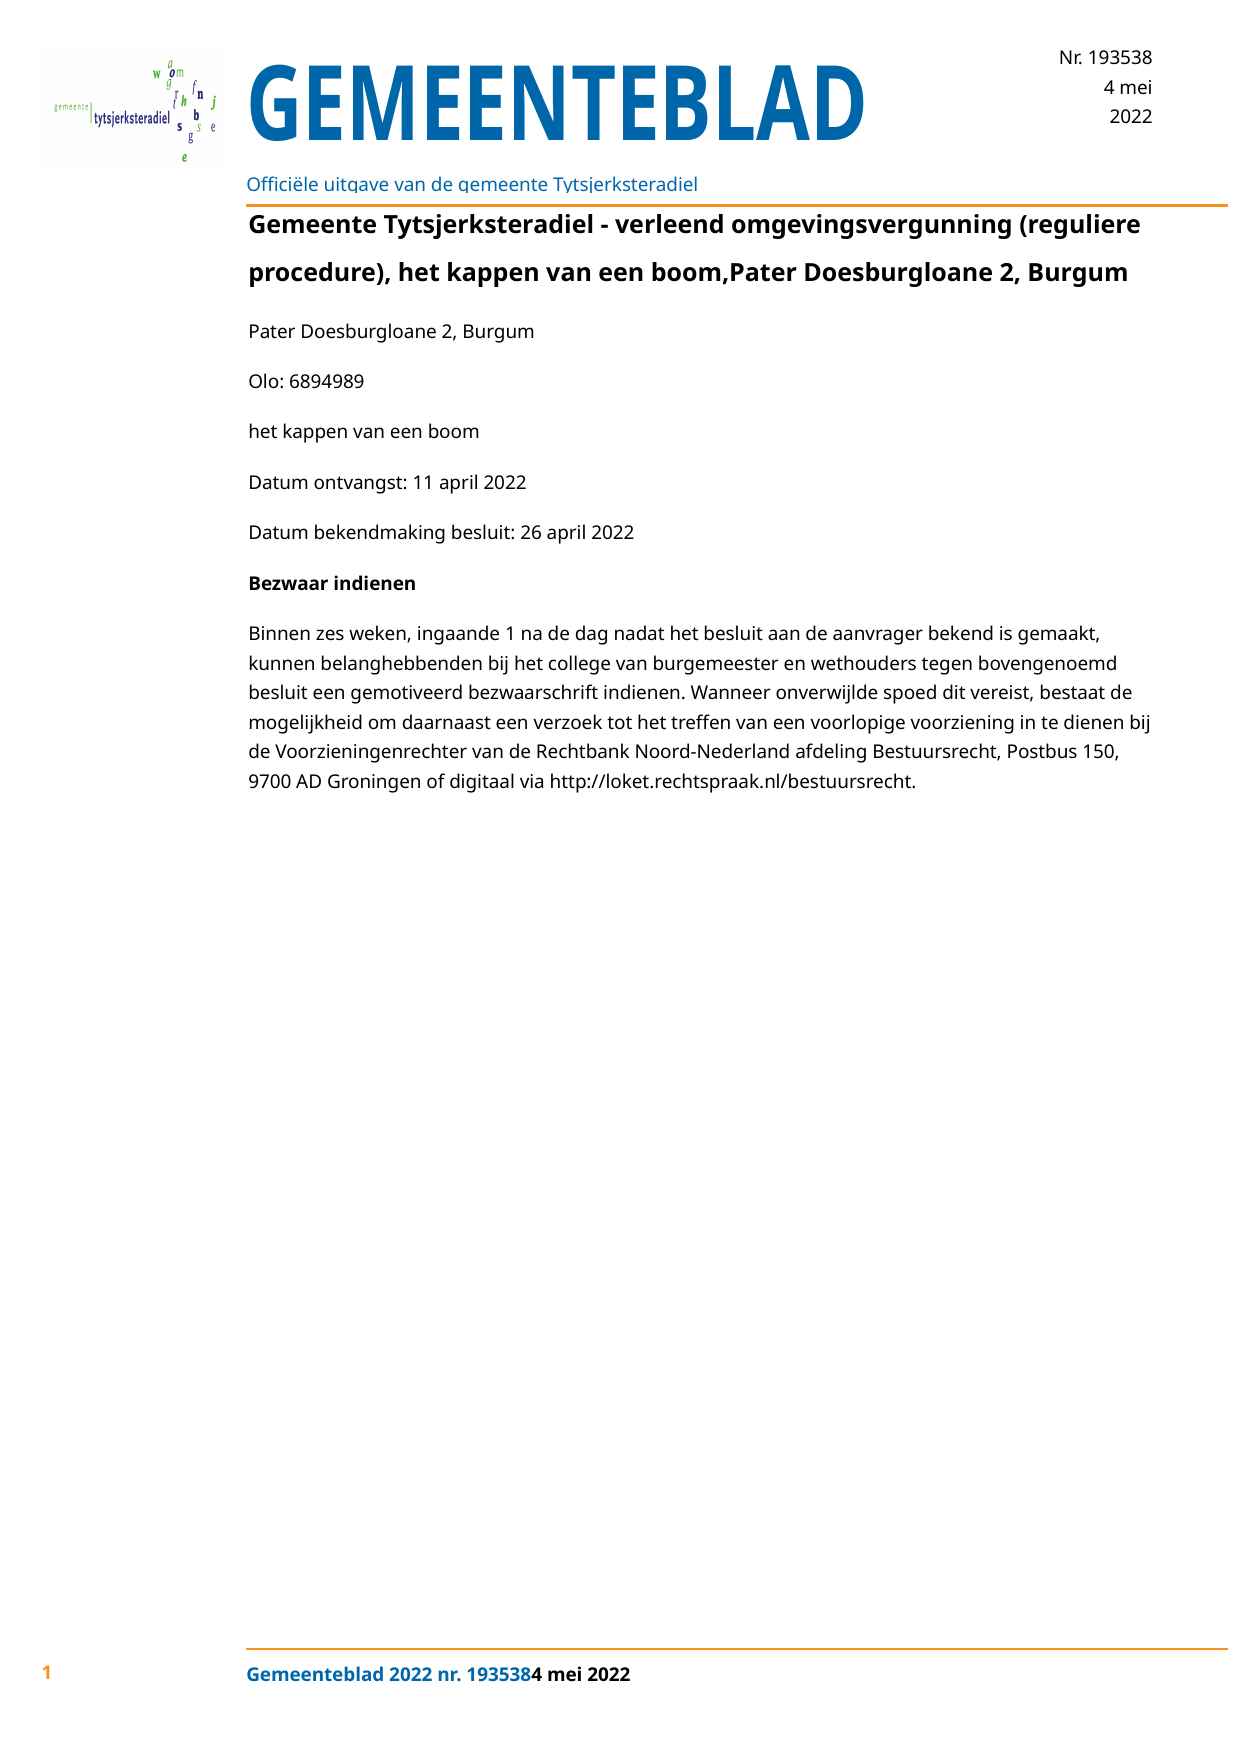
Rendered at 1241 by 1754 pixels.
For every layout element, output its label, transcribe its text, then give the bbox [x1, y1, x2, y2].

text Datum ontvangst: 11 april 2022 [248, 469, 1152, 495]
text Bezwaar indienen [248, 570, 1152, 596]
text Datum bekendmaking besluit: 26 april 2022 [248, 519, 1152, 545]
text Pater Doesburgloane 2, Burgum [248, 318, 1152, 344]
picture [41, 47, 231, 172]
text Gemeente Tytsjerksteradiel - verleend omgevingsvergunning (reguliere procedure), het kappen van een boom,Pater Doesburgloane 2, Burgum [248, 207, 1152, 288]
text het kappen van een boom [248, 419, 1152, 444]
text Binnen zes weken, ingaande 1 na de dag nadat het besluit aan de aanvrager bekend is gemaakt, kunnen belanghebbenden bij het college van burgemeester en wethouders tegen bovengenoemd besluit een gemotiveerd bezwaarschrift indienen. Wanneer onverwijlde spoed dit vereist, bestaat de mogelijkheid om daarnaast een verzoek tot het treffen van een voorlopige voorziening in te dienen bij de Voorzieningenrechter van de Rechtbank Noord-Nederland afdeling Bestuursrecht, Postbus 150, 9700 AD Groningen of digitaal via http://loket.rechtspraak.nl/bestuursrecht. [248, 620, 1152, 794]
text Olo: 6894989 [248, 368, 1152, 394]
